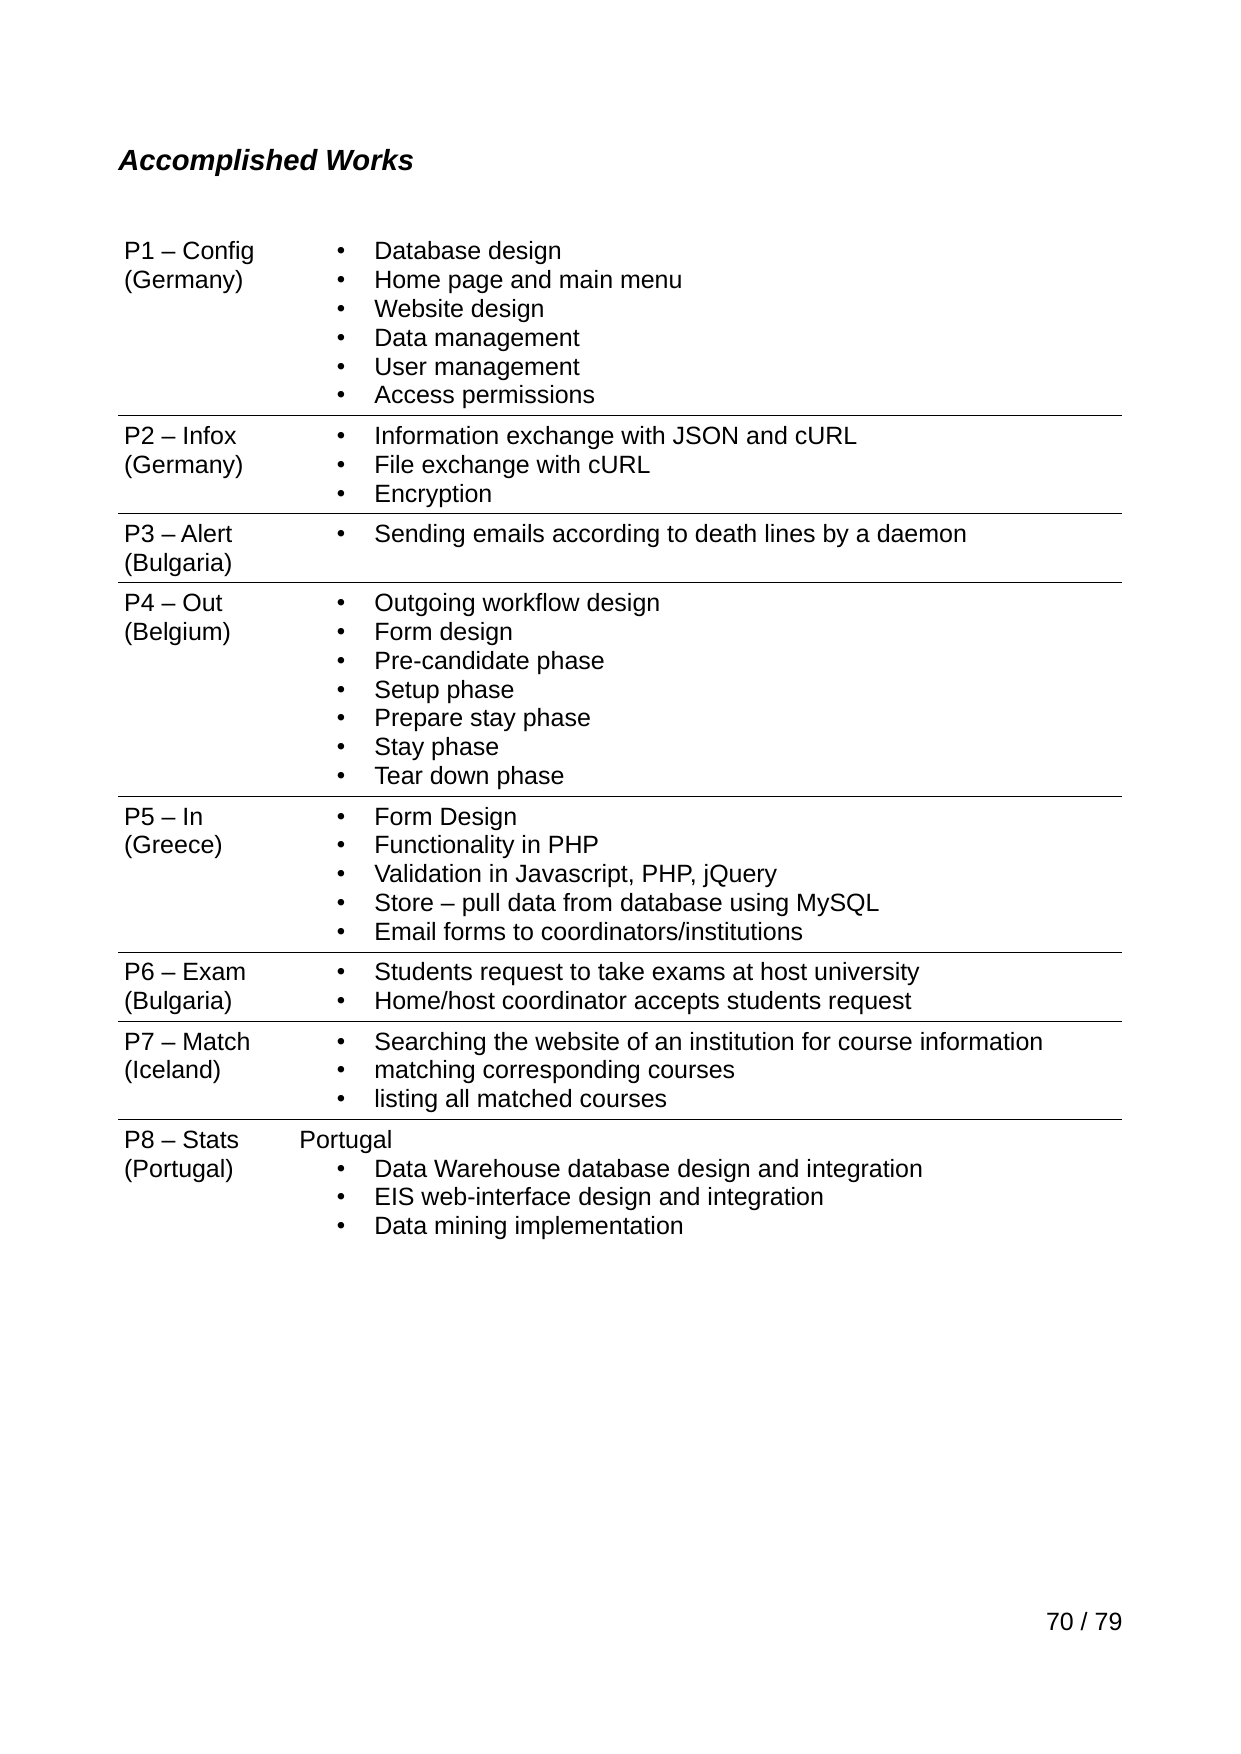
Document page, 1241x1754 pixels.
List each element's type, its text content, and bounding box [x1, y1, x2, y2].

table_cell P3 – Alert (Bulgaria) [118, 514, 293, 582]
table_cell P4 – Out (Belgium) [118, 583, 293, 796]
table_cell P6 – Exam (Bulgaria) [118, 953, 293, 1021]
table_cell Sending emails according to death lines by a daemon [294, 514, 1122, 582]
table_cell Portugal Data Warehouse database design and integration EIS web-interface design and integration Data mining implementation [294, 1120, 1122, 1246]
table_header Database design Home page and main menu Website design Data management User management Access permissions [294, 230, 1122, 415]
table_cell P5 – In (Greece) [118, 797, 293, 952]
table_cell P8 – Stats (Portugal) [118, 1120, 293, 1246]
table_cell Information exchange with JSON and cURL File exchange with cURL Encryption [294, 416, 1122, 513]
table_cell P2 – Infox (Germany) [118, 416, 293, 513]
table_cell Students request to take exams at host university Home/host coordinator accepts students request [294, 953, 1122, 1021]
table_cell Outgoing workflow design Form design Pre-candidate phase Setup phase Prepare stay phase Stay phase Tear down phase [294, 583, 1122, 796]
table_header P1 – Config (Germany) [118, 230, 293, 415]
table_cell Form Design Functionality in PHP Validation in Javascript, PHP, jQuery Store – pull data from database using MySQL Email forms to coordinators/institutions [294, 797, 1122, 952]
table_cell P7 – Match (Iceland) [118, 1022, 293, 1119]
table_cell Searching the website of an institution for course information matching corresponding courses listing all matched courses [294, 1022, 1122, 1119]
subtitle Accomplished Works [118, 143, 1122, 177]
